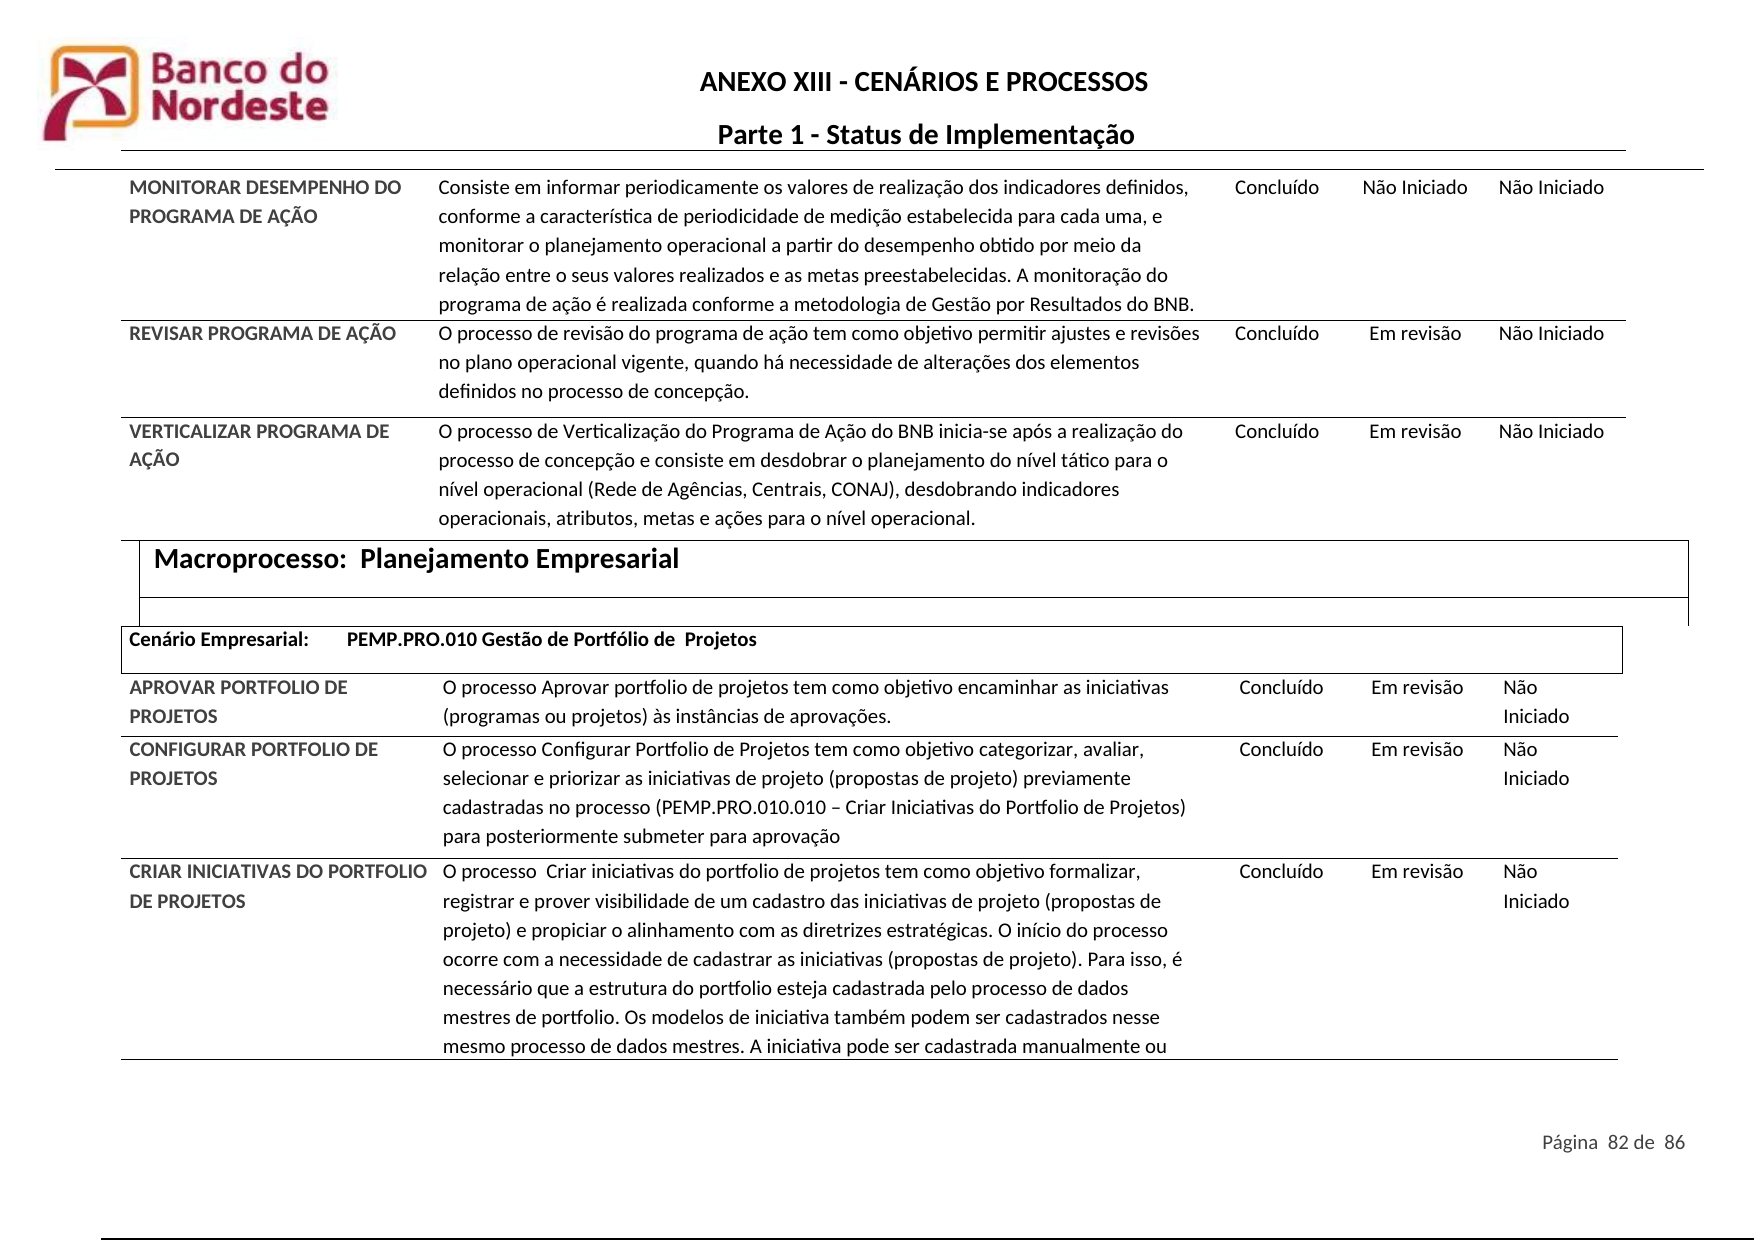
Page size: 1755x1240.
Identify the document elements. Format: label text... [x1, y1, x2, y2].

table_cell [1688, 626, 1704, 673]
table_cell [1626, 320, 1688, 417]
table_cell [116, 151, 121, 169]
table_cell [112, 673, 116, 736]
table_cell [1688, 736, 1704, 858]
table_cell [103, 320, 112, 417]
table_cell [1626, 858, 1688, 1059]
table_cell Concluído [1239, 737, 1371, 858]
table_cell [1626, 150, 1688, 169]
table_cell Não Iniciado [1499, 321, 1626, 417]
table_cell O processo de revisão do programa de ação tem como objetivo permitir ajustes e revisões no plano operacional vigente, quando há necessidade de alterações dos elementos definidos no processo de concepção. [438, 321, 1235, 417]
table_cell PEMP.PRO.010 Gestão de Portfólio de Projetos [347, 627, 1622, 673]
table_cell [1626, 170, 1688, 320]
table_cell Concluído [1235, 170, 1362, 320]
table_cell [1688, 150, 1704, 169]
table_cell [112, 540, 116, 597]
table_cell MONITORAR DESEMPENHO DO PROGRAMA DE AÇÃO [121, 170, 438, 320]
table_cell [116, 540, 121, 597]
table_cell CONFIGURAR PORTFOLIO DE PROJETOS [121, 737, 443, 858]
table_cell [1688, 170, 1704, 320]
table_cell [1622, 736, 1626, 858]
table_cell Em revisão [1371, 859, 1503, 1059]
table_cell [116, 597, 121, 626]
table_cell Em revisão [1371, 674, 1503, 736]
table_cell [112, 597, 116, 626]
table_cell APROVAR PORTFOLIO DE PROJETOS [121, 674, 443, 736]
table_cell [112, 151, 116, 169]
table_cell Não Iniciado [1499, 170, 1626, 320]
table_cell [1499, 151, 1626, 169]
table_cell VERTICALIZAR PROGRAMA DE AÇÃO [121, 418, 438, 540]
table_cell Não Iniciado [1503, 859, 1617, 1059]
table_cell [116, 626, 121, 673]
table_cell [140, 598, 360, 626]
table_cell [112, 736, 116, 858]
table_cell [116, 858, 121, 1059]
table_cell Concluído [1235, 418, 1362, 540]
table_cell Em revisão [1371, 737, 1503, 858]
table_cell Não Iniciado [1499, 418, 1626, 540]
table_cell CRIAR INICIATIVAS DO PORTFOLIO DE PROJETOS [121, 859, 443, 1059]
table_cell [1622, 858, 1626, 1059]
table_cell [1688, 673, 1704, 736]
table_cell [1626, 626, 1688, 673]
table_cell Concluído [1235, 321, 1362, 417]
table_cell [112, 626, 116, 673]
table_cell [112, 320, 116, 417]
table_cell [112, 858, 116, 1059]
table_cell [103, 626, 112, 673]
table_cell Concluído [1239, 674, 1371, 736]
table_cell O processo Criar iniciativas do portfolio de projetos tem como objetivo formalizar, registrar e prover visibilidade de um cadastro das iniciativas de projeto (propostas de projeto) e propiciar o alinhamento com as diretrizes estratégicas. O início do processo ocorre com a necessidade de cadastrar as iniciativas (propostas de projeto). Para isso, é necessário que a estrutura do portfolio esteja cadastrada pelo processo de dados mestres de portfolio. Os modelos de iniciativa também podem ser cadastrados nesse mesmo processo de dados mestres. A iniciativa pode ser cadastrada manualmente ou [443, 859, 1239, 1059]
table_cell Concluído [1239, 859, 1371, 1059]
table_cell Não Iniciado [1503, 737, 1617, 858]
table_cell [116, 417, 121, 540]
table_cell O processo Configurar Portfolio de Projetos tem como objetivo categorizar, avaliar, selecionar e priorizar as iniciativas de projeto (propostas de projeto) previamente cadastradas no processo (PEMP.PRO.010.010 – Criar Iniciativas do Portfolio de Projetos) para posteriormente submeter para aprovação [443, 737, 1239, 858]
table_cell [1688, 417, 1704, 540]
table_cell [360, 598, 1688, 626]
table_cell [1689, 540, 1704, 626]
table_cell [116, 320, 121, 417]
table_cell Cenário Empresarial: [122, 627, 347, 673]
table_cell [1622, 673, 1626, 736]
table_cell [103, 673, 112, 736]
table_cell Não Iniciado [1503, 674, 1617, 736]
table_cell [103, 417, 112, 540]
table_cell Em revisão [1362, 321, 1499, 417]
table_cell O processo de Verticalização do Programa de Ação do BNB inicia-se após a realização do processo de concepção e consiste em desdobrar o planejamento do nível tático para o nível operacional (Rede de Agências, Centrais, CONAJ), desdobrando indicadores operacionais, atributos, metas e ações para o nível operacional. [438, 418, 1235, 540]
table_cell [103, 597, 112, 626]
table_cell [1626, 736, 1688, 858]
table_cell Consiste em informar periodicamente os valores de realização dos indicadores definidos, conforme a característica de periodicidade de medição estabelecida para cada uma, e monitorar o planejamento operacional a partir do desempenho obtido por meio da relação entre o seus valores realizados e as metas preestabelecidas. A monitoração do programa de ação é realizada conforme a metodologia de Gestão por Resultados do BNB. [438, 170, 1235, 320]
table_cell [103, 170, 112, 320]
table_cell [112, 170, 116, 320]
table_cell Não Iniciado [1362, 170, 1499, 320]
table_cell [1618, 674, 1622, 736]
table_cell REVISAR PROGRAMA DE AÇÃO [121, 321, 438, 417]
table_cell Em revisão [1362, 418, 1499, 540]
table_cell [103, 736, 112, 858]
table_cell Macroprocesso: [140, 541, 360, 597]
table_cell [116, 736, 121, 858]
table_cell [1688, 858, 1704, 1059]
table_cell [1618, 858, 1622, 1059]
table_cell [116, 673, 121, 736]
table_cell [1362, 151, 1499, 169]
table_cell [103, 540, 112, 597]
table_cell [1688, 320, 1704, 417]
table_cell [112, 417, 116, 540]
table_cell [116, 170, 121, 320]
table_cell [121, 151, 438, 169]
table_cell [1618, 736, 1622, 858]
table_cell [121, 541, 139, 626]
table_cell O processo Aprovar portfolio de projetos tem como objetivo encaminhar as iniciativas (programas ou projetos) às instâncias de aprovações. [443, 674, 1239, 736]
table_cell [438, 151, 1235, 169]
table_cell [1626, 417, 1688, 540]
table_cell [103, 151, 112, 169]
table_cell Planejamento Empresarial [360, 541, 1688, 597]
table_cell [103, 858, 112, 1059]
table_cell [1235, 151, 1362, 169]
table_cell [1626, 673, 1688, 736]
